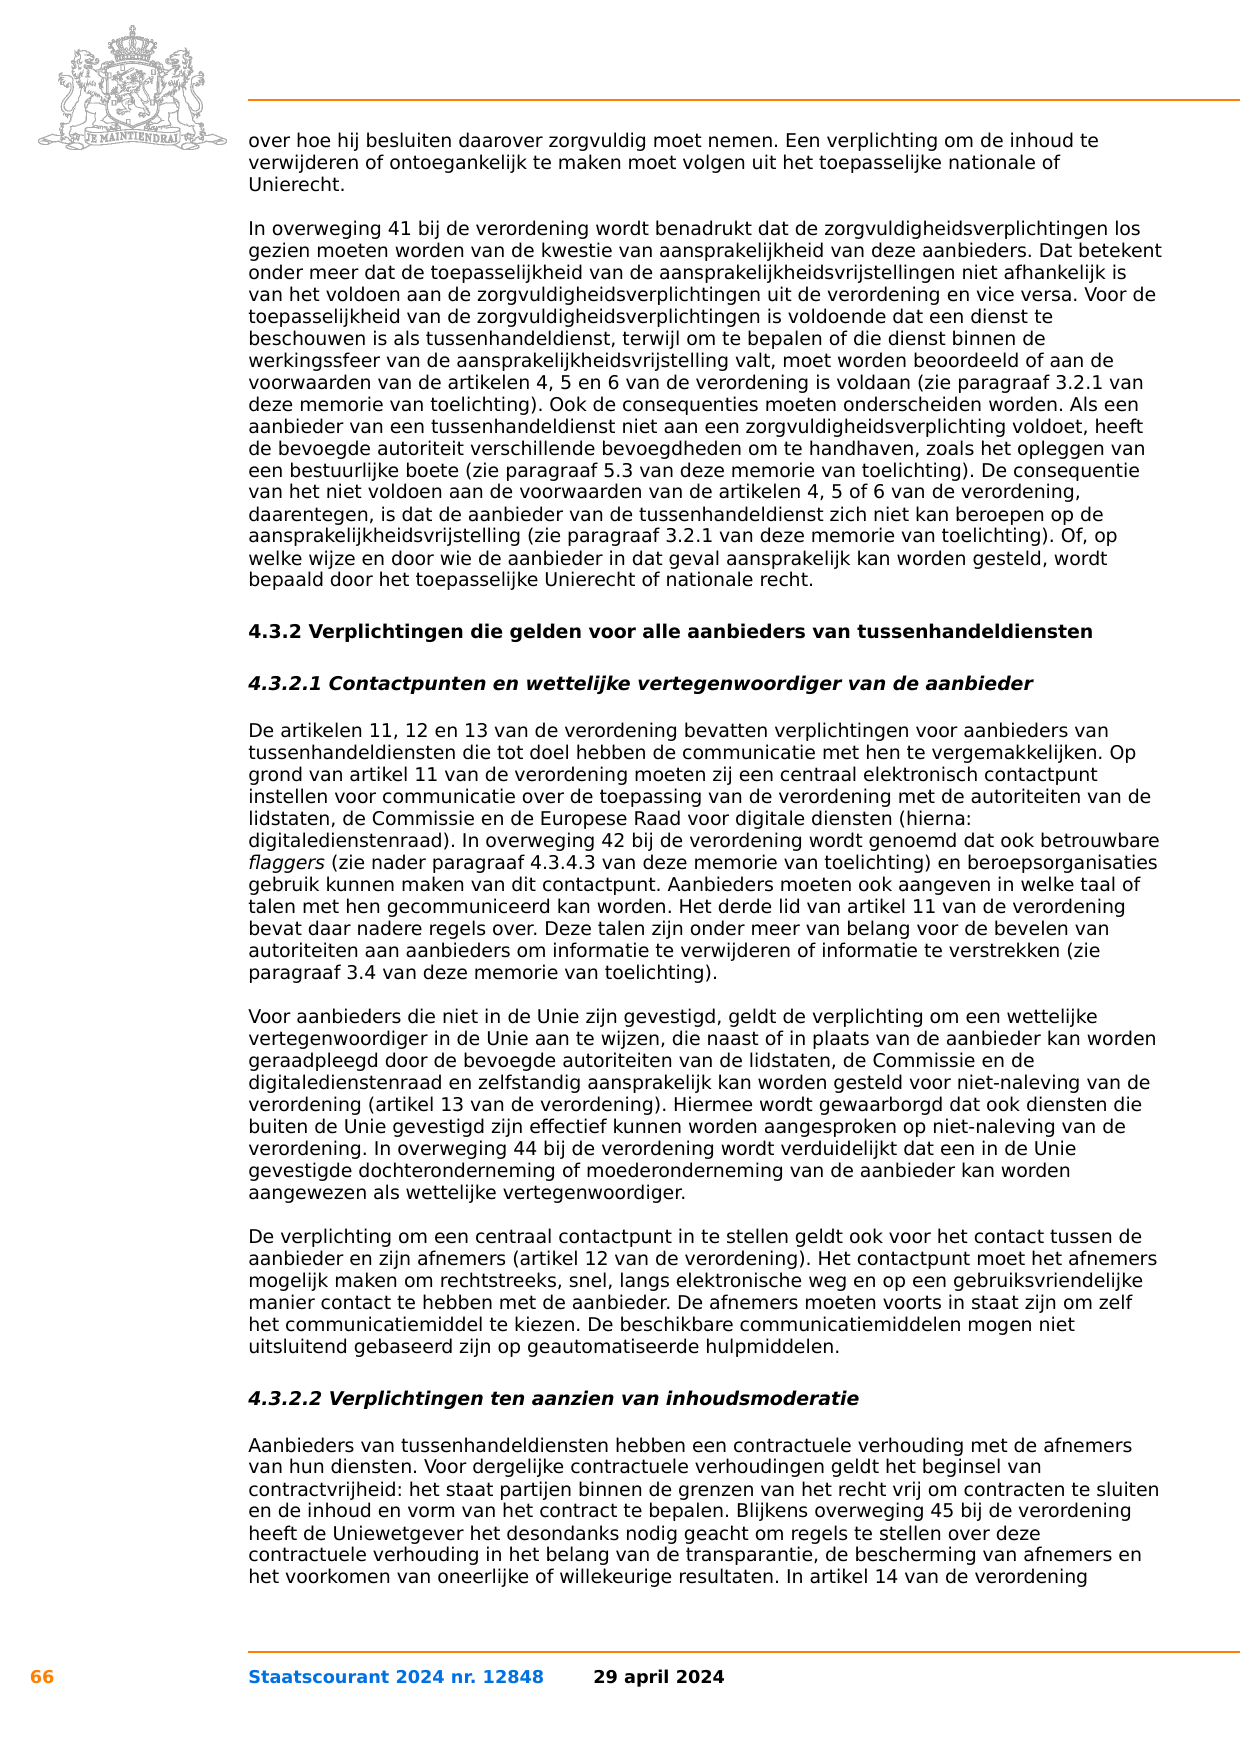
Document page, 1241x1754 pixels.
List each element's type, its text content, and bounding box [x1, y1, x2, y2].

text De artikelen 11, 12 en 13 van de verordening bevatten verplichtingen voor aanbieders van tussenhandeldiensten die tot doel hebben de communicatie met hen te vergemakkelijken. Op grond van artikel 11 van de verordening moeten zij een centraal elektronisch contactpunt instellen voor communicatie over de toepassing van de verordening met de autoriteiten van de lidstaten, de Commissie en de Europese Raad voor digitale diensten (hierna: digitaledienstenraad). In overweging 42 bij de verordening wordt genoemd dat ook betrouwbare flaggers (zie nader paragraaf 4.3.4.3 van deze memorie van toelichting) en beroepsorganisaties gebruik kunnen maken van dit contactpunt. Aanbieders moeten ook aangeven in welke taal of talen met hen gecommuniceerd kan worden. Het derde lid van artikel 11 van de verordening bevat daar nadere regels over. Deze talen zijn onder meer van belang voor de bevelen van autoriteiten aan aanbieders om informatie te verwijderen of informatie te verstrekken (zie paragraaf 3.4 van deze memorie van toelichting). [248, 720, 1163, 984]
text Aanbieders van tussenhandeldiensten hebben een contractuele verhouding met de afnemers van hun diensten. Voor dergelijke contractuele verhoudingen geldt het beginsel van contractvrijheid: het staat partijen binnen de grenzen van het recht vrij om contracten te sluiten en de inhoud en vorm van het contract te bepalen. Blijkens overweging 45 bij de verordening heeft de Uniewetgever het desondanks nodig geacht om regels te stellen over deze contractuele verhouding in het belang van de transparantie, de bescherming van afnemers en het voorkomen van oneerlijke of willekeurige resultaten. In artikel 14 van de verordening [248, 1434, 1163, 1588]
subtitle 4.3.2 Verplichtingen die gelden voor alle aanbieders van tussenhandeldiensten [248, 621, 1163, 643]
picture [38, 25, 227, 150]
text In overweging 41 bij de verordening wordt benadrukt dat de zorgvuldigheidsverplichtingen los gezien moeten worden van de kwestie van aansprakelijkheid van deze aanbieders. Dat betekent onder meer dat de toepasselijkheid van de aansprakelijkheidsvrijstellingen niet afhankelijk is van het voldoen aan de zorgvuldigheidsverplichtingen uit de verordening en vice versa. Voor de toepasselijkheid van de zorgvuldigheidsverplichtingen is voldoende dat een dienst te beschouwen is als tussenhandeldienst, terwijl om te bepalen of die dienst binnen de werkingssfeer van de aansprakelijkheidsvrijstelling valt, moet worden beoordeeld of aan de voorwaarden van de artikelen 4, 5 en 6 van de verordening is voldaan (zie paragraaf 3.2.1 van deze memorie van toelichting). Ook de consequenties moeten onderscheiden worden. Als een aanbieder van een tussenhandeldienst niet aan een zorgvuldigheidsverplichting voldoet, heeft de bevoegde autoriteit verschillende bevoegdheden om te handhaven, zoals het opleggen van een bestuurlijke boete (zie paragraaf 5.3 van deze memorie van toelichting). De consequentie van het niet voldoen aan de voorwaarden van de artikelen 4, 5 of 6 van de verordening, daarentegen, is dat de aanbieder van de tussenhandeldienst zich niet kan beroepen op de aansprakelijkheidsvrijstelling (zie paragraaf 3.2.1 van deze memorie van toelichting). Of, op welke wijze en door wie de aanbieder in dat geval aansprakelijk kan worden gesteld, wordt bepaald door het toepasselijke Unierecht of nationale recht. [248, 218, 1163, 591]
text over hoe hij besluiten daarover zorgvuldig moet nemen. Een verplichting om de inhoud te verwijderen of ontoegankelijk te maken moet volgen uit het toepasselijke nationale of Unierecht. [248, 130, 1163, 196]
text De verplichting om een centraal contactpunt in te stellen geldt ook voor het contact tussen de aanbieder en zijn afnemers (artikel 12 van de verordening). Het contactpunt moet het afnemers mogelijk maken om rechtstreeks, snel, langs elektronische weg en op een gebruiksvriendelijke manier contact te hebben met de aanbieder. De afnemers moeten voorts in staat zijn om zelf het communicatiemiddel te kiezen. De beschikbare communicatiemiddelen mogen niet uitsluitend gebaseerd zijn op geautomatiseerde hulpmiddelen. [248, 1226, 1163, 1357]
text Voor aanbieders die niet in de Unie zijn gevestigd, geldt de verplichting om een wettelijke vertegenwoordiger in de Unie aan te wijzen, die naast of in plaats van de aanbieder kan worden geraadpleegd door de bevoegde autoriteiten van de lidstaten, de Commissie en de digitaledienstenraad en zelfstandig aansprakelijk kan worden gesteld voor niet-naleving van de verordening (artikel 13 van de verordening). Hiermee wordt gewaarborgd dat ook diensten die buiten de Unie gevestigd zijn effectief kunnen worden aangesproken op niet-naleving van de verordening. In overweging 44 bij de verordening wordt verduidelijkt dat een in de Unie gevestigde dochteronderneming of moederonderneming van de aanbieder kan worden aangewezen als wettelijke vertegenwoordiger. [248, 1006, 1163, 1204]
subtitle 4.3.2.1 Contactpunten en wettelijke vertegenwoordiger van de aanbieder [248, 673, 1163, 695]
subtitle 4.3.2.2 Verplichtingen ten aanzien van inhoudsmoderatie [248, 1387, 1163, 1409]
